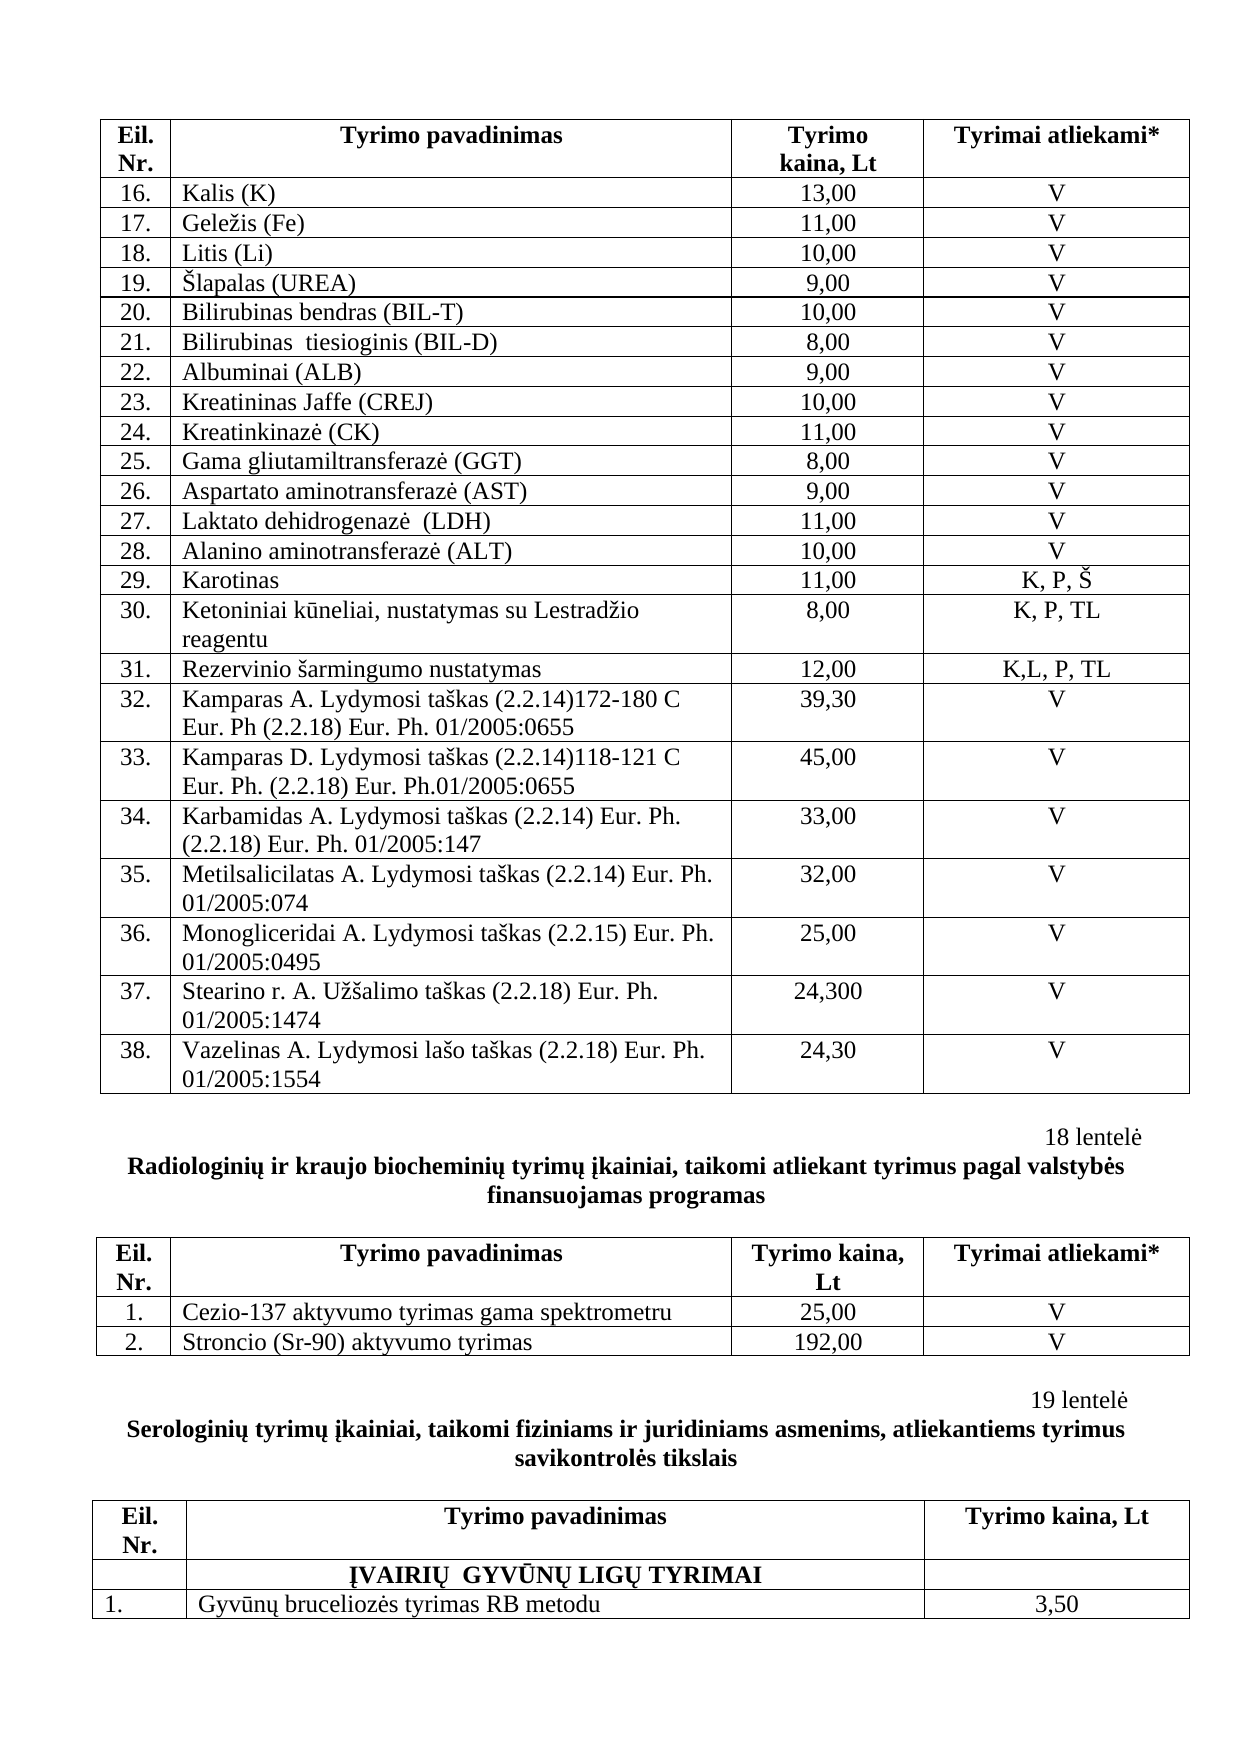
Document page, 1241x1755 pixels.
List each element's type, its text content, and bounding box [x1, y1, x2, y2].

table_cell 9,00 [732, 476, 923, 505]
table_cell Monogliceridai A. Lydymosi taškas (2.2.15) Eur. Ph. 01/2005:0495 [171, 918, 731, 975]
table_cell V [924, 357, 1189, 386]
table_cell 8,00 [732, 327, 923, 356]
table_header Eil. Nr. [101, 120, 170, 177]
table_cell V [924, 859, 1189, 917]
table_cell Laktato dehidrogenazė (LDH) [171, 506, 731, 535]
table_cell V [924, 1327, 1189, 1355]
table_cell 8,00 [732, 595, 923, 653]
table_cell Rezervinio šarmingumo nustatymas [171, 654, 731, 683]
table_cell Bilirubinas bendras (BIL-T) [171, 298, 731, 326]
table_cell 30. [101, 595, 170, 653]
table_cell Kreatinkinazė (CK) [171, 417, 731, 445]
table_cell 26. [101, 476, 170, 505]
table_header Tyrimo kaina, Lt [925, 1501, 1189, 1559]
table_header Tyrimo kaina, Lt [732, 120, 923, 177]
table_cell V [924, 476, 1189, 505]
table_cell 31. [101, 654, 170, 683]
table_cell 19. [101, 268, 170, 296]
table_cell Ketoniniai kūneliai, nustatymas su Lestradžio reagentu [171, 595, 731, 653]
table_cell Alanino aminotransferazė (ALT) [171, 536, 731, 564]
table_cell V [924, 976, 1189, 1034]
table_cell Kreatininas Jaffe (CREJ) [171, 387, 731, 416]
table_cell 13,00 [732, 178, 923, 207]
table_cell 24,30 [732, 1035, 923, 1092]
table_cell V [924, 506, 1189, 535]
table_cell V [924, 918, 1189, 975]
table_header Tyrimo kaina, Lt [732, 1238, 923, 1296]
table_cell V [924, 298, 1189, 326]
table_header Eil. Nr. [93, 1501, 186, 1559]
table_cell Karotinas [171, 566, 731, 594]
table_header Eil. Nr. [97, 1238, 170, 1296]
table_cell ĮVAIRIŲ GYVŪNŲ LIGŲ TYRIMAI [187, 1560, 924, 1588]
table_cell Kalis (K) [171, 178, 731, 207]
table_cell 23. [101, 387, 170, 416]
text 19 lentelė [100, 1385, 1152, 1414]
table_cell Geležis (Fe) [171, 208, 731, 237]
table_header Tyrimo pavadinimas [171, 1238, 731, 1296]
table_cell 1. [97, 1297, 170, 1326]
table_cell 12,00 [732, 654, 923, 683]
table_cell 38. [101, 1035, 170, 1092]
table_cell Aspartato aminotransferazė (AST) [171, 476, 731, 505]
table_cell V [924, 208, 1189, 237]
table_cell Gyvūnų bruceliozės tyrimas RB metodu [187, 1590, 924, 1618]
table_cell Litis (Li) [171, 238, 731, 267]
table_cell Karbamidas A. Lydymosi taškas (2.2.14) Eur. Ph. (2.2.18) Eur. Ph. 01/2005:147 [171, 801, 731, 858]
table_cell 1. [93, 1590, 186, 1618]
table_cell 17. [101, 208, 170, 237]
table_cell V [924, 387, 1189, 416]
table_cell Stroncio (Sr-90) aktyvumo tyrimas [171, 1327, 731, 1355]
table_cell [925, 1560, 1189, 1588]
table_cell 37. [101, 976, 170, 1034]
table_cell 24. [101, 417, 170, 445]
table_cell V [924, 417, 1189, 445]
table_cell 20. [101, 298, 170, 326]
table_cell 192,00 [732, 1327, 923, 1355]
table_cell 25. [101, 446, 170, 475]
table_cell Stearino r. A. Užšalimo taškas (2.2.18) Eur. Ph. 01/2005:1474 [171, 976, 731, 1034]
table_cell V [924, 1035, 1189, 1092]
table_cell Kamparas D. Lydymosi taškas (2.2.14)118-121 C Eur. Ph. (2.2.18) Eur. Ph.01/2005:0655 [171, 742, 731, 800]
table_cell 10,00 [732, 298, 923, 326]
table_cell K, P, TL [924, 595, 1189, 653]
table_cell Bilirubinas tiesioginis (BIL-D) [171, 327, 731, 356]
table_cell Cezio-137 aktyvumo tyrimas gama spektrometru [171, 1297, 731, 1326]
table_cell 8,00 [732, 446, 923, 475]
table_cell 28. [101, 536, 170, 564]
table_header Tyrimai atliekami* [924, 120, 1189, 177]
table_cell 32. [101, 684, 170, 741]
table_header Tyrimo pavadinimas [187, 1501, 924, 1559]
table_cell 11,00 [732, 208, 923, 237]
table_cell 33,00 [732, 801, 923, 858]
table_cell 39,30 [732, 684, 923, 741]
table_cell 3,50 [925, 1590, 1189, 1618]
table_cell V [924, 536, 1189, 564]
table_cell Albuminai (ALB) [171, 357, 731, 386]
table_cell V [924, 178, 1189, 207]
table_cell Šlapalas (UREA) [171, 268, 731, 296]
table_cell K,L, P, TL [924, 654, 1189, 683]
table_cell 2. [97, 1327, 170, 1355]
table_cell 25,00 [732, 1297, 923, 1326]
table_cell V [924, 742, 1189, 800]
table_cell 21. [101, 327, 170, 356]
table_cell 18. [101, 238, 170, 267]
table_cell 9,00 [732, 357, 923, 386]
table_cell 36. [101, 918, 170, 975]
table_cell 11,00 [732, 506, 923, 535]
table_cell 33. [101, 742, 170, 800]
table_cell 11,00 [732, 566, 923, 594]
table_cell 34. [101, 801, 170, 858]
table_cell V [924, 684, 1189, 741]
table_cell V [924, 801, 1189, 858]
table_cell K, P, Š [924, 566, 1189, 594]
table_cell 25,00 [732, 918, 923, 975]
table_cell 10,00 [732, 387, 923, 416]
table_cell Gama gliutamiltransferazė (GGT) [171, 446, 731, 475]
table_cell 24,300 [732, 976, 923, 1034]
table_cell 45,00 [732, 742, 923, 800]
table_cell 22. [101, 357, 170, 386]
table_cell 29. [101, 566, 170, 594]
table_cell V [924, 238, 1189, 267]
table_cell 27. [101, 506, 170, 535]
text Serologinių tyrimų įkainiai, taikomi fiziniams ir juridiniams asmenims, atliekantiems tyrimus savikontrolės tikslais [100, 1414, 1152, 1471]
text 18 lentelė [100, 1122, 1152, 1151]
table_cell 10,00 [732, 536, 923, 564]
table_cell 10,00 [732, 238, 923, 267]
table_cell V [924, 268, 1189, 296]
table_cell 35. [101, 859, 170, 917]
table_cell [93, 1560, 186, 1588]
table_cell V [924, 327, 1189, 356]
table_header Tyrimo pavadinimas [171, 120, 731, 177]
table_cell Vazelinas A. Lydymosi lašo taškas (2.2.18) Eur. Ph. 01/2005:1554 [171, 1035, 731, 1092]
table_header Tyrimai atliekami* [924, 1238, 1189, 1296]
text Radiologinių ir kraujo biocheminių tyrimų įkainiai, taikomi atliekant tyrimus pagal valstybės finansuojamas programas [100, 1151, 1152, 1208]
table_cell Metilsalicilatas A. Lydymosi taškas (2.2.14) Eur. Ph. 01/2005:074 [171, 859, 731, 917]
table_cell Kamparas A. Lydymosi taškas (2.2.14)172-180 C Eur. Ph (2.2.18) Eur. Ph. 01/2005:0655 [171, 684, 731, 741]
table_cell 9,00 [732, 268, 923, 296]
table_cell 11,00 [732, 417, 923, 445]
table_cell V [924, 1297, 1189, 1326]
table_cell 16. [101, 178, 170, 207]
table_cell 32,00 [732, 859, 923, 917]
table_cell V [924, 446, 1189, 475]
